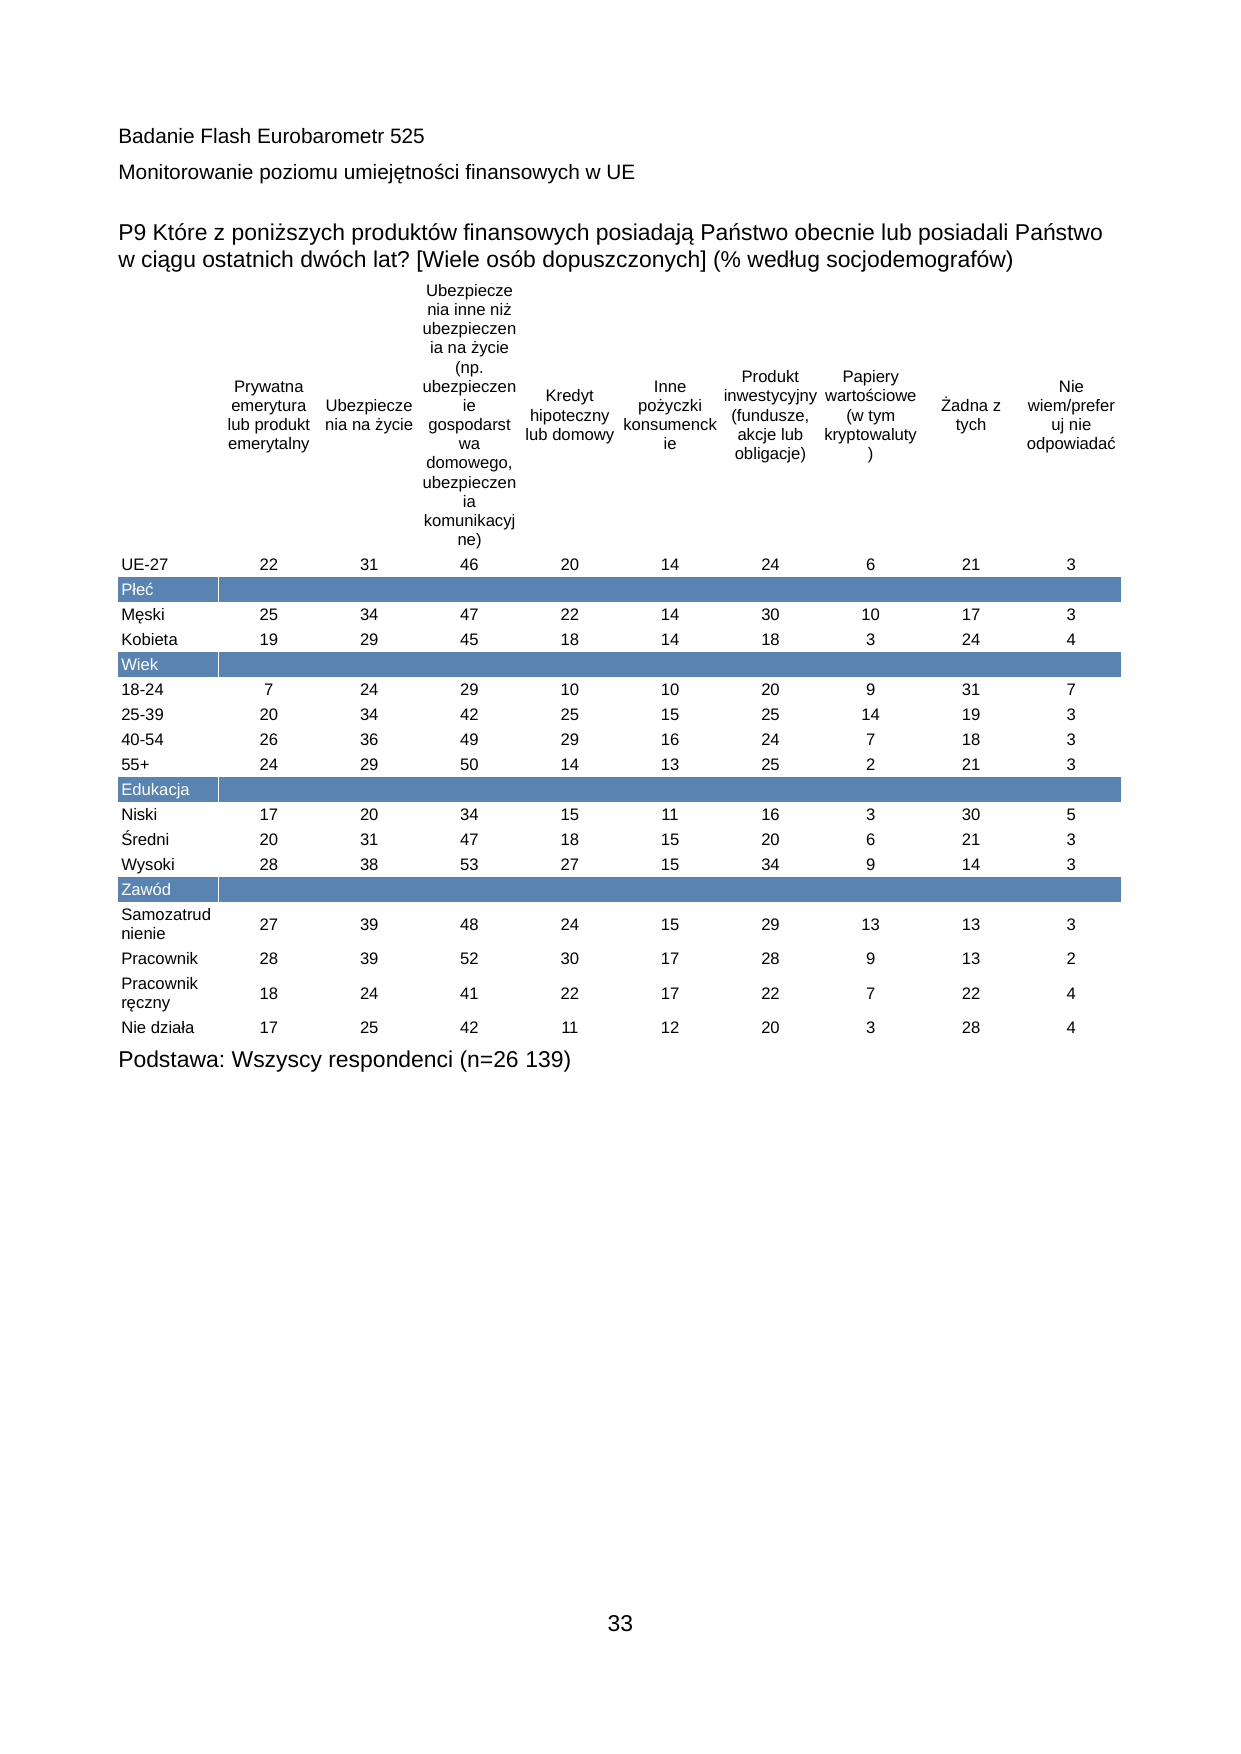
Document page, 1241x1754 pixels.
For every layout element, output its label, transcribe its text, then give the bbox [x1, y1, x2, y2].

table_cell 7 [219, 677, 319, 702]
table_cell 36 [319, 727, 419, 752]
table_cell [921, 652, 1021, 677]
table_cell 22 [519, 971, 620, 1015]
table_cell [820, 877, 921, 902]
table_cell 50 [419, 752, 519, 777]
table_cell UE-27 [118, 552, 218, 577]
table_cell [319, 777, 419, 802]
table_cell Kobieta [118, 627, 218, 652]
table_cell 14 [620, 552, 720, 577]
table_cell 22 [720, 971, 820, 1015]
table_cell 20 [219, 702, 319, 727]
table_cell [1021, 652, 1121, 677]
table_cell 38 [319, 852, 419, 877]
table_cell [620, 652, 720, 677]
table_cell 28 [720, 946, 820, 971]
table_cell 7 [820, 971, 921, 1015]
table_cell [921, 777, 1021, 802]
table_cell 3 [1021, 702, 1121, 727]
table_cell [419, 577, 519, 602]
table_cell 17 [620, 971, 720, 1015]
table_cell Zawód [118, 877, 218, 902]
table_cell 7 [1021, 677, 1121, 702]
table_cell [519, 577, 620, 602]
table_cell [820, 652, 921, 677]
table_cell [720, 877, 820, 902]
table_cell 24 [219, 752, 319, 777]
table_cell 24 [319, 971, 419, 1015]
table_header Kredyt hipoteczny lub domowy [519, 278, 620, 552]
table_cell 18-24 [118, 677, 218, 702]
table_cell 3 [820, 802, 921, 827]
table_cell 20 [720, 1015, 820, 1040]
table_cell 14 [620, 602, 720, 627]
table_cell 31 [319, 552, 419, 577]
table_cell 29 [319, 627, 419, 652]
table_cell 24 [319, 677, 419, 702]
table_cell 52 [419, 946, 519, 971]
table_cell 17 [219, 802, 319, 827]
table_cell 13 [921, 946, 1021, 971]
table_cell [620, 777, 720, 802]
table_cell [219, 777, 319, 802]
table_cell 14 [519, 752, 620, 777]
table_cell 39 [319, 946, 419, 971]
table_cell 34 [319, 602, 419, 627]
table_cell 47 [419, 827, 519, 852]
table_cell 2 [820, 752, 921, 777]
table_cell [720, 577, 820, 602]
table_cell Średni [118, 827, 218, 852]
table_cell 15 [519, 802, 620, 827]
table_cell 27 [519, 852, 620, 877]
table_cell [921, 877, 1021, 902]
table_cell 3 [1021, 602, 1121, 627]
table_cell 25 [219, 602, 319, 627]
table_cell 10 [820, 602, 921, 627]
table_cell 15 [620, 827, 720, 852]
table_cell [219, 652, 319, 677]
table_cell 25 [319, 1015, 419, 1040]
table_cell 7 [820, 727, 921, 752]
table_cell Wysoki [118, 852, 218, 877]
table_cell [519, 877, 620, 902]
table_cell 16 [720, 802, 820, 827]
table_cell 18 [720, 627, 820, 652]
table_cell 34 [319, 702, 419, 727]
table_cell 34 [720, 852, 820, 877]
table_cell 9 [820, 677, 921, 702]
table_cell 28 [219, 852, 319, 877]
table_cell 31 [921, 677, 1021, 702]
table_cell 14 [820, 702, 921, 727]
table_cell Nie działa [118, 1015, 218, 1040]
table_cell [720, 652, 820, 677]
table_cell 3 [820, 1015, 921, 1040]
table_cell [419, 777, 519, 802]
table_cell 18 [921, 727, 1021, 752]
table_header Nie wiem/preferuj nie odpowiadać [1021, 278, 1121, 552]
table_cell 16 [620, 727, 720, 752]
table_cell 9 [820, 946, 921, 971]
table_cell 13 [921, 902, 1021, 946]
table_header [118, 278, 218, 552]
table_cell 18 [519, 627, 620, 652]
table_cell 21 [921, 752, 1021, 777]
table_cell 19 [921, 702, 1021, 727]
table_cell 42 [419, 1015, 519, 1040]
table_header Papiery wartościowe (w tym kryptowaluty) [820, 278, 921, 552]
table_cell 22 [219, 552, 319, 577]
table_cell [319, 877, 419, 902]
table_cell 18 [519, 827, 620, 852]
table_cell 30 [921, 802, 1021, 827]
table_cell 28 [921, 1015, 1021, 1040]
table_cell 39 [319, 902, 419, 946]
table_cell 3 [1021, 727, 1121, 752]
table_cell [219, 877, 319, 902]
table_cell [519, 777, 620, 802]
table_cell 29 [319, 752, 419, 777]
table_header Żadna z tych [921, 278, 1021, 552]
table_cell 20 [720, 677, 820, 702]
table_cell 15 [620, 902, 720, 946]
table_cell 34 [419, 802, 519, 827]
table_cell 12 [620, 1015, 720, 1040]
table_cell Wiek [118, 652, 218, 677]
table_cell 15 [620, 852, 720, 877]
table_cell 47 [419, 602, 519, 627]
table_cell 17 [219, 1015, 319, 1040]
table_cell 20 [720, 827, 820, 852]
table_cell 19 [219, 627, 319, 652]
table_cell 3 [1021, 552, 1121, 577]
table_cell [820, 777, 921, 802]
table_cell 29 [519, 727, 620, 752]
table_cell 21 [921, 827, 1021, 852]
table_cell 2 [1021, 946, 1121, 971]
table_cell [820, 577, 921, 602]
table_header Prywatna emerytura lub produkt emerytalny [219, 278, 319, 552]
table_cell 13 [820, 902, 921, 946]
table_cell [620, 877, 720, 902]
table_cell [620, 577, 720, 602]
table_cell 22 [921, 971, 1021, 1015]
table_cell 25 [519, 702, 620, 727]
table_cell Pracownik [118, 946, 218, 971]
table_cell Edukacja [118, 777, 218, 802]
table_cell 24 [921, 627, 1021, 652]
table_cell 24 [519, 902, 620, 946]
table_cell Samozatrudnienie [118, 902, 218, 946]
table_cell 41 [419, 971, 519, 1015]
table_cell 20 [219, 827, 319, 852]
table_cell 4 [1021, 627, 1121, 652]
table_cell [519, 652, 620, 677]
table_cell 9 [820, 852, 921, 877]
table_cell 3 [820, 627, 921, 652]
table_cell 10 [519, 677, 620, 702]
table_cell 3 [1021, 902, 1121, 946]
table_cell 11 [519, 1015, 620, 1040]
text Podstawa: Wszyscy respondenci (n=26 139) [118, 1046, 1122, 1073]
table_cell [219, 577, 319, 602]
table_cell 25 [720, 752, 820, 777]
table_cell 25 [720, 702, 820, 727]
table_cell 3 [1021, 752, 1121, 777]
text P9 Które z poniższych produktów finansowych posiadają Państwo obecnie lub posiadali Państwo w ciągu ostatnich dwóch lat? [Wiele osób dopuszczonych] (% według socjodemografów) [118, 219, 1122, 272]
table_cell 26 [219, 727, 319, 752]
table_cell 53 [419, 852, 519, 877]
table_cell 29 [720, 902, 820, 946]
table_cell Niski [118, 802, 218, 827]
table_cell 10 [620, 677, 720, 702]
table_cell 6 [820, 552, 921, 577]
table_cell Męski [118, 602, 218, 627]
table_cell [1021, 577, 1121, 602]
table_cell Pracownik ręczny [118, 971, 218, 1015]
table_cell 49 [419, 727, 519, 752]
table_cell 25-39 [118, 702, 218, 727]
table_cell 28 [219, 946, 319, 971]
table_header Inne pożyczki konsumenckie [620, 278, 720, 552]
table_cell 17 [921, 602, 1021, 627]
table_cell 20 [319, 802, 419, 827]
table_cell 46 [419, 552, 519, 577]
table_cell 21 [921, 552, 1021, 577]
table_cell 17 [620, 946, 720, 971]
table_cell 11 [620, 802, 720, 827]
table_header Produkt inwestycyjny (fundusze, akcje lub obligacje) [720, 278, 820, 552]
table_header Ubezpieczenia na życie [319, 278, 419, 552]
table_cell 24 [720, 727, 820, 752]
table_cell 4 [1021, 971, 1121, 1015]
table_cell [419, 652, 519, 677]
table_cell 29 [419, 677, 519, 702]
table_cell 40-54 [118, 727, 218, 752]
table_header Ubezpieczenia inne niż ubezpieczenia na życie (np. ubezpieczenie gospodarstwa domowego, ubezpieczenia komunikacyjne) [419, 278, 519, 552]
table_cell 31 [319, 827, 419, 852]
table_cell [1021, 877, 1121, 902]
table_cell 27 [219, 902, 319, 946]
table_cell 13 [620, 752, 720, 777]
table_cell 20 [519, 552, 620, 577]
table_cell 15 [620, 702, 720, 727]
table_cell Płeć [118, 577, 218, 602]
table_cell [319, 577, 419, 602]
table_cell 5 [1021, 802, 1121, 827]
table_cell 48 [419, 902, 519, 946]
table_cell 42 [419, 702, 519, 727]
table_cell 30 [720, 602, 820, 627]
table_cell 14 [620, 627, 720, 652]
table_cell 30 [519, 946, 620, 971]
table_cell 55+ [118, 752, 218, 777]
table_cell 45 [419, 627, 519, 652]
table_cell 22 [519, 602, 620, 627]
table_cell 4 [1021, 1015, 1121, 1040]
table_cell 18 [219, 971, 319, 1015]
table_cell 3 [1021, 827, 1121, 852]
table_cell [921, 577, 1021, 602]
table_cell [419, 877, 519, 902]
table_cell [319, 652, 419, 677]
table_cell 3 [1021, 852, 1121, 877]
table_cell 6 [820, 827, 921, 852]
table_cell [1021, 777, 1121, 802]
table_cell 24 [720, 552, 820, 577]
table_cell 14 [921, 852, 1021, 877]
table_cell [720, 777, 820, 802]
